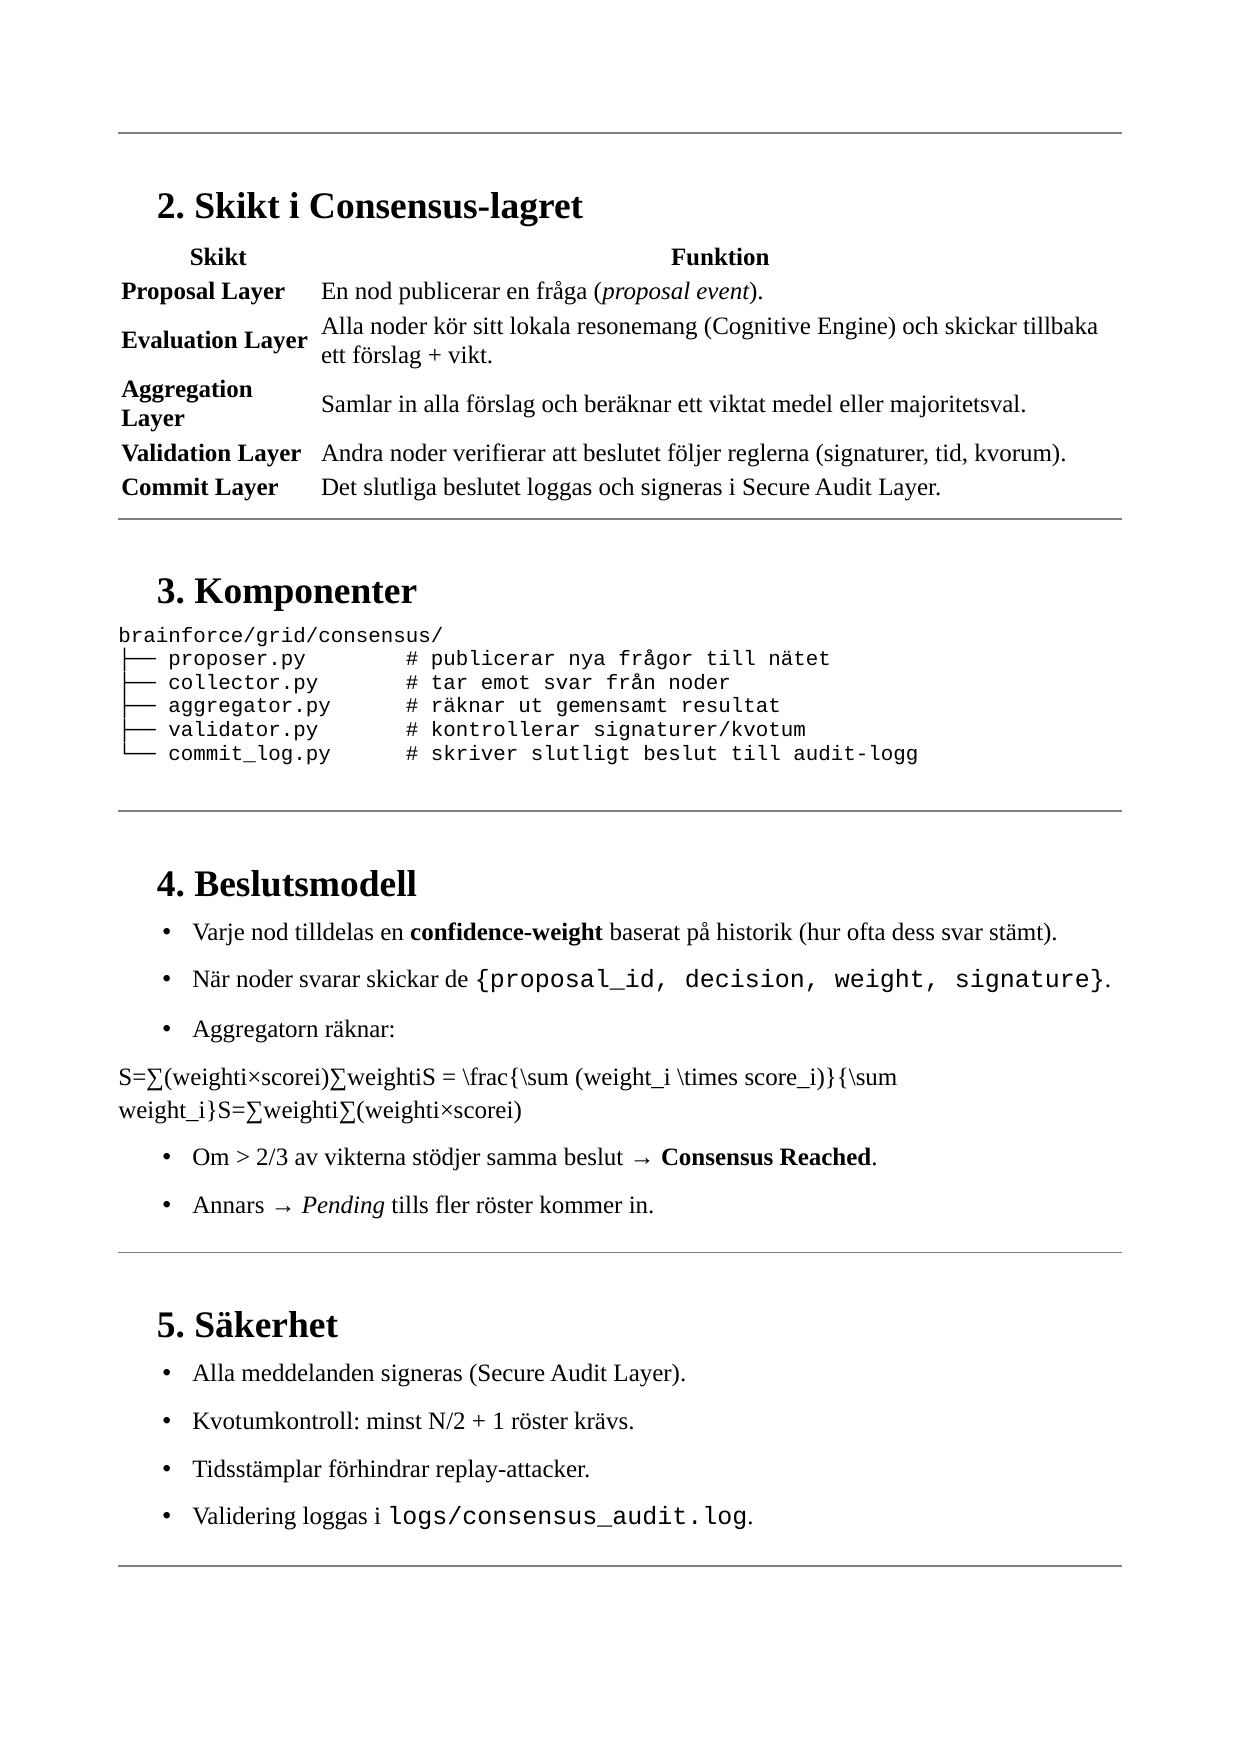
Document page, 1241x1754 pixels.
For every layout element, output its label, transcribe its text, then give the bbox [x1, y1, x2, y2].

list Annars → Pending tills fler röster kommer in. [162, 1190, 1122, 1219]
table_cell Validation Layer [118, 435, 318, 469]
text ├── validator.py # kontrollerar signaturer/kvotum [118, 719, 1122, 743]
text ├── collector.py # tar emot svar från noder [125, 672, 1122, 696]
subtitle 🧮 4. Beslutsmodell [118, 861, 1122, 904]
text └── commit_log.py # skriver slutligt beslut till audit-logg [118, 743, 1122, 766]
list Om > 2/3 av vikterna stödjer samma beslut → Consensus Reached. [162, 1142, 1122, 1171]
list När noder svarar skickar de {proposal_id, decision, weight, signature}. [162, 964, 1122, 995]
subtitle 🧩 2. Skikt i Consensus-lagret [118, 183, 1122, 226]
table_cell Alla noder kör sitt lokala resonemang (Cognitive Engine) och skickar tillbaka ett förslag + vikt. [318, 308, 1122, 371]
text brainforce/grid/consensus/ [118, 624, 1122, 648]
table_cell Samlar in alla förslag och beräknar ett viktat medel eller majoritetsval. [318, 371, 1122, 435]
table_cell Proposal Layer [118, 274, 318, 308]
table_header Funktion [318, 239, 1122, 273]
table_cell Det slutliga beslutet loggas och signeras i Secure Audit Layer. [318, 469, 1122, 504]
table_cell Commit Layer [118, 469, 318, 504]
table_cell En nod publicerar en fråga (proposal event). [318, 274, 1122, 308]
table_cell Andra noder verifierar att beslutet följer reglerna (signaturer, tid, kvorum). [318, 435, 1122, 469]
text S=∑(weighti×scorei)∑weightiS = \frac{\sum (weight_i \times score_i)}{\sum weight_i}S=∑weighti​∑(weighti​×scorei​)​ [118, 1062, 1122, 1124]
list Alla meddelanden signeras (Secure Audit Layer). [162, 1358, 1122, 1387]
list Kvotumkontroll: minst N/2 + 1 röster krävs. [162, 1406, 1122, 1435]
text ├── proposer.py # publicerar nya frågor till nätet [118, 648, 1122, 672]
list Validering loggas i logs/consensus_audit.log. [162, 1501, 1122, 1532]
table_header Skikt [118, 239, 318, 273]
table_cell Evaluation Layer [118, 308, 318, 371]
text ├── aggregator.py # räknar ut gemensamt resultat [118, 696, 1122, 719]
subtitle 🔩 3. Komponenter [118, 569, 1122, 612]
table_cell Aggregation Layer [118, 371, 318, 435]
list Aggregatorn räknar: [162, 1014, 1122, 1043]
list Varje nod tilldelas en confidence-weight baserat på historik (hur ofta dess svar stämt). [162, 917, 1122, 945]
list Tidsstämplar förhindrar replay-attacker. [162, 1454, 1122, 1482]
subtitle 🔐 5. Säkerhet [118, 1303, 1122, 1346]
